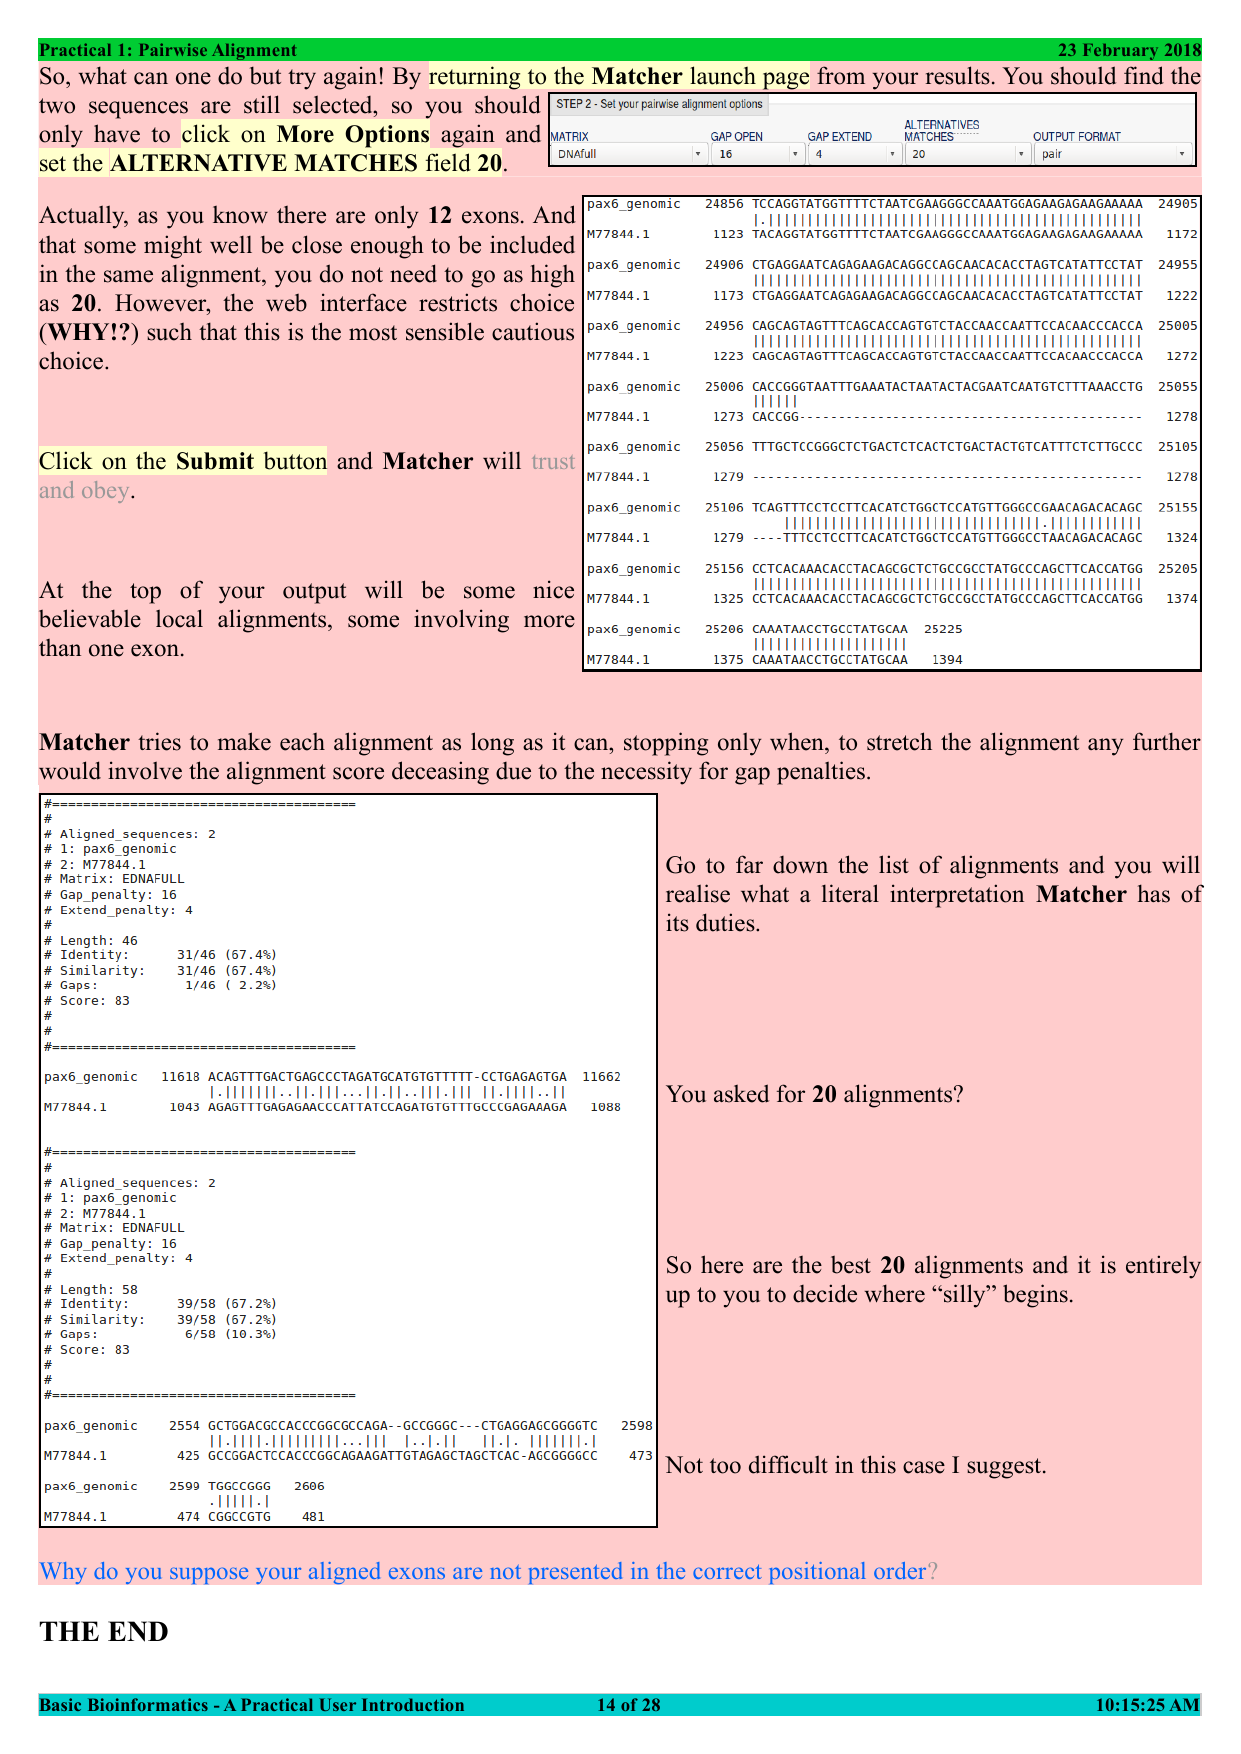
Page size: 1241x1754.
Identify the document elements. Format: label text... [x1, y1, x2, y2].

picture [584, 197, 1200, 669]
text So, what can one do but try again! By returning to the Matcher launch page from your results. You should find the two sequences are still selected, so you should only have to click on More Options again and set the ALTERNATIVE MATCHES field 20. [38, 61, 1202, 177]
picture [41, 795, 656, 1526]
text Go to far down the list of alignments and you will realise what a literal interpretation Matcher has of its duties. [658, 850, 1202, 937]
picture [550, 94, 1195, 165]
text THE END [38, 1614, 1202, 1648]
text You asked for 20 alignments? [658, 1079, 1202, 1108]
text Matcher tries to make each alignment as long as it can, stopping only when, to stretch the alignment any further would involve the alignment score deceasing due to the necessity for gap penalties. [38, 727, 1202, 785]
text Actually, as you know there are only 12 exons. And that some might well be close enough to be included in the same alignment, you do not need to go as high as 20. However, the web interface restricts choice (WHY!?) such that this is the most sensible cautious choice. [38, 200, 582, 375]
text Why do you suppose your aligned exons are not presented in the correct positional order? [38, 1556, 1202, 1585]
text So here are the best 20 alignments and it is entirely up to you to decide where “silly” begins. [658, 1250, 1202, 1308]
text At the top of your output will be some nice believable local alignments, some involving more than one exon. [38, 575, 582, 662]
text Not too difficult in this case I suggest. [658, 1450, 1202, 1479]
text Click on the Submit button and Matcher will trust and obey. [38, 446, 582, 504]
